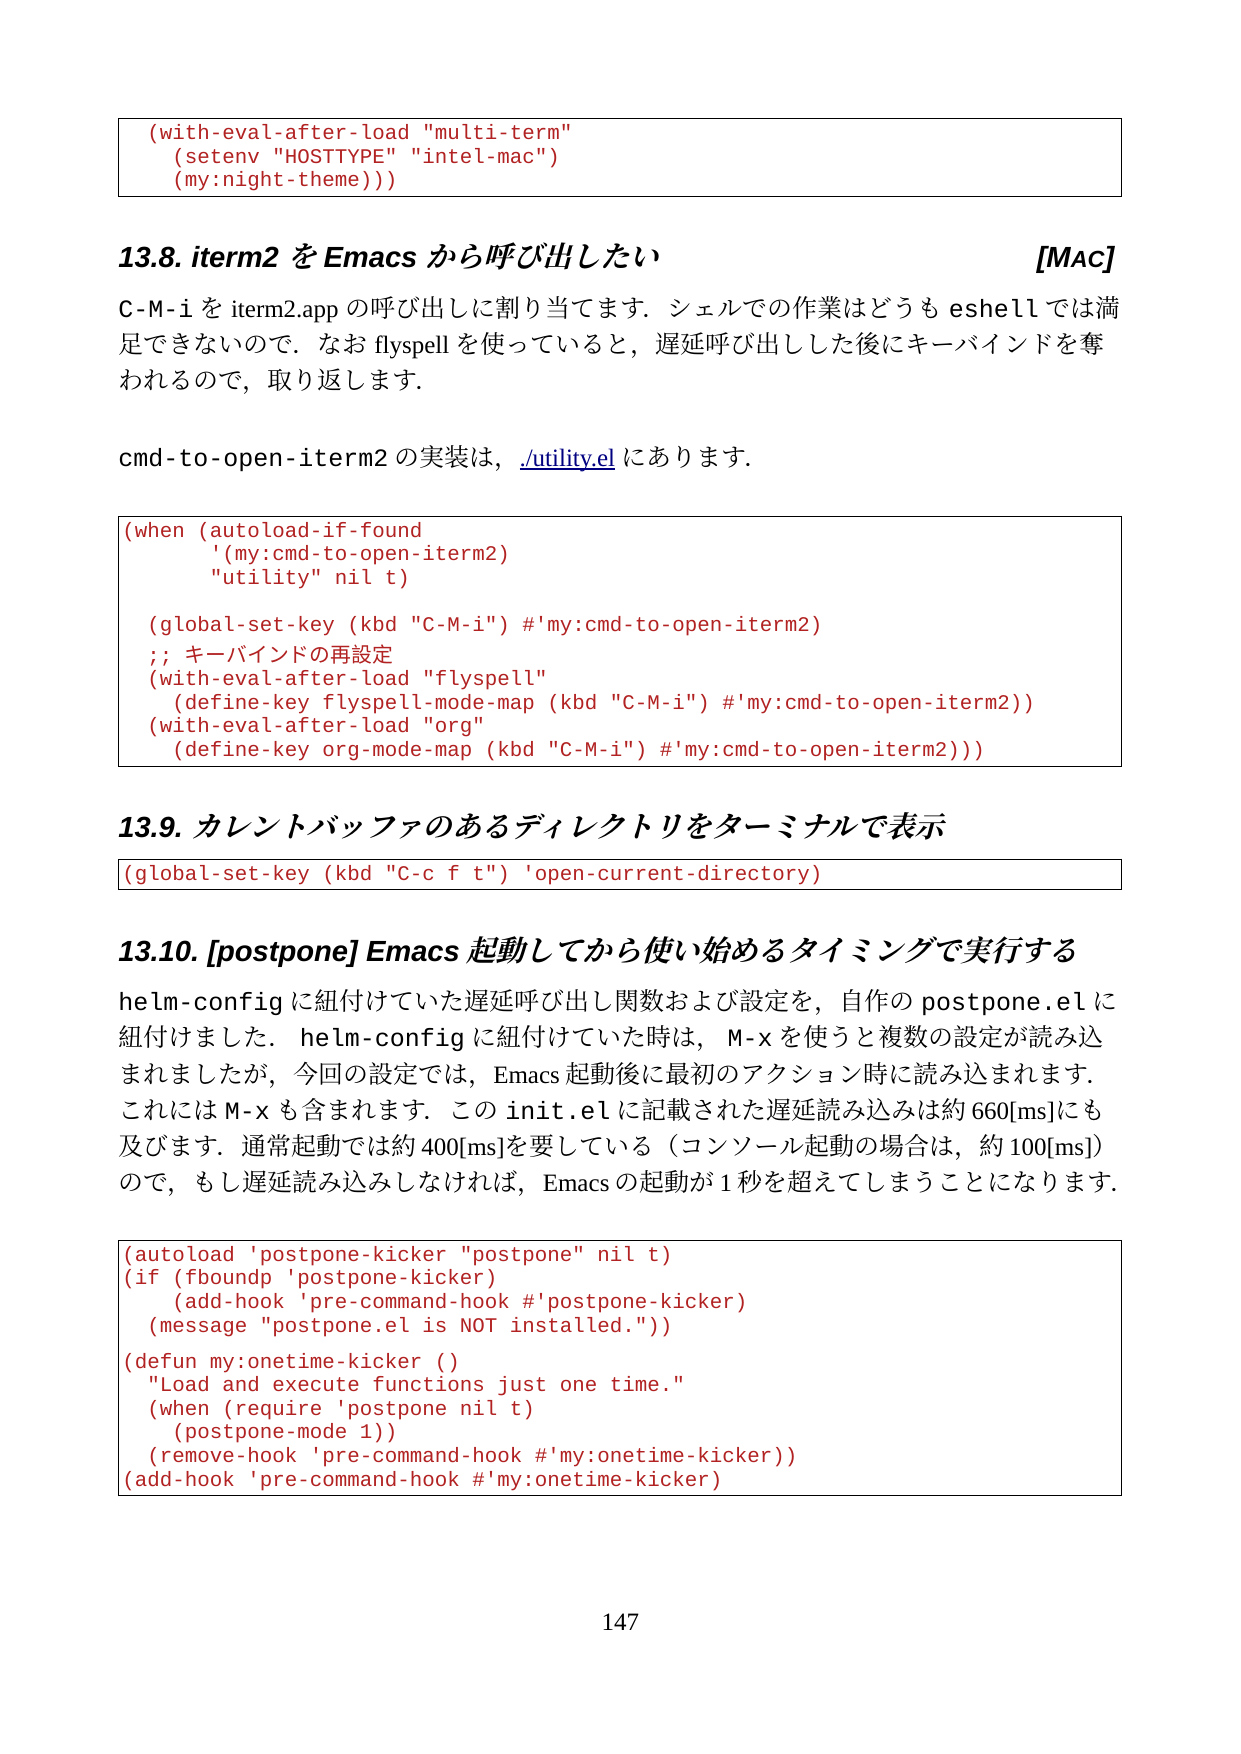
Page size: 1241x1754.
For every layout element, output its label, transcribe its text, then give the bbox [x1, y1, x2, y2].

text (add-hook 'pre-command-hook #'my:onetime-kicker) [119, 1465, 1121, 1495]
text helm-config に紐付けていた遅延呼び出し関数および設定を，自作の postpone.el に紐付けました． helm-config に紐付けていた時は， M-x を使うと複数の設定が読み込まれましたが，今回の設定では，Emacs起動後に最初のアクション時に読み込まれます．これには M-x も含まれます．この init.el に記載された遅延読み込みは約660[ms]にも及びます．通常起動では約400[ms]を要している（コンソール起動の場合は，約100[ms]）ので，もし遅延読み込みしなければ，Emacsの起動が1秒を超えてしまうことになります． [118, 982, 1122, 1227]
text (defun my:onetime-kicker () [119, 1347, 1121, 1370]
text ;; キーバインドの再設定 [119, 634, 1121, 664]
text (postpone-mode 1)) [119, 1418, 1121, 1441]
text (define-key org-mode-map (kbd "C-M-i") #'my:cmd-to-open-iterm2))) [119, 735, 1121, 766]
text C-M-i を iterm2.app の呼び出しに割り当てます．シェルでの作業はどうも eshell では満足できないので．なお flyspell を使っていると，遅延呼び出しした後にキーバインドを奪われるので，取り返します． [118, 289, 1122, 426]
text (setenv "HOSTTYPE" "intel-mac") [119, 142, 1121, 165]
text '(my:cmd-to-open-iterm2) [119, 539, 1121, 563]
text (global-set-key (kbd "C-M-i") #'my:cmd-to-open-iterm2) [119, 610, 1121, 634]
text (with-eval-after-load "multi-term" [119, 119, 1121, 142]
text cmd-to-open-iterm2 の実装は，./utility.el にあります． [118, 438, 1122, 503]
text (my:night-theme))) [119, 165, 1121, 196]
text (message "postpone.el is NOT installed.")) [119, 1311, 1121, 1338]
subtitle カレントバッファのあるディレクトリをターミナルで表示 [118, 804, 1122, 846]
subtitle iterm2 を Emacs から呼び出したい [Mac] [118, 234, 1122, 276]
text "utility" nil t) [119, 563, 1121, 587]
text (add-hook 'pre-command-hook #'postpone-kicker) [119, 1287, 1121, 1311]
text (when (autoload-if-found [119, 517, 1121, 539]
text (define-key flyspell-mode-map (kbd "C-M-i") #'my:cmd-to-open-iterm2)) [119, 688, 1121, 712]
text (global-set-key (kbd "C-c f t") 'open-current-directory) [119, 860, 1121, 889]
text (autoload 'postpone-kicker "postpone" nil t) [119, 1241, 1121, 1263]
text (with-eval-after-load "flyspell" [119, 664, 1121, 688]
subtitle [postpone] Emacs起動してから使い始めるタイミングで実行する [118, 927, 1122, 969]
text (if (fboundp 'postpone-kicker) [119, 1263, 1121, 1287]
text (remove-hook 'pre-command-hook #'my:onetime-kicker)) [119, 1441, 1121, 1465]
text "Load and execute functions just one time." [119, 1370, 1121, 1394]
text (with-eval-after-load "org" [119, 712, 1121, 735]
text (when (require 'postpone nil t) [119, 1394, 1121, 1418]
